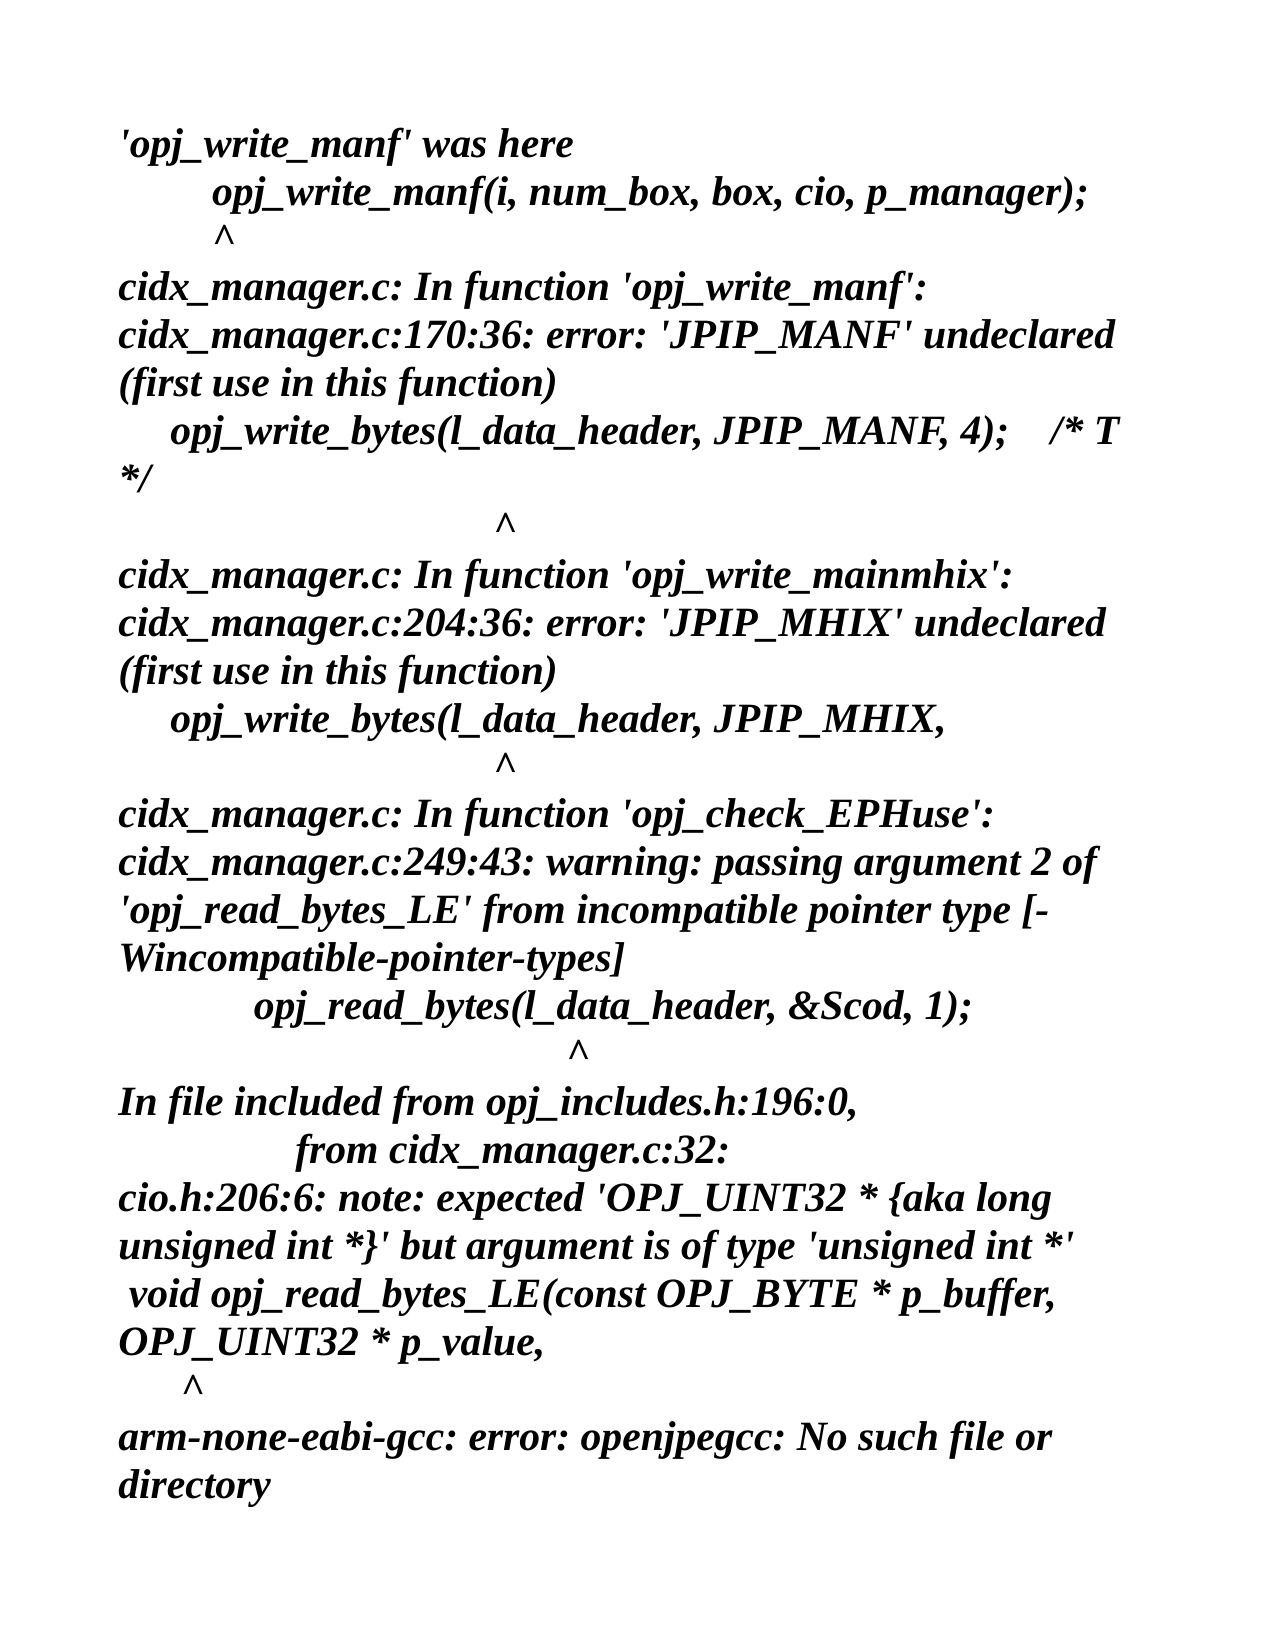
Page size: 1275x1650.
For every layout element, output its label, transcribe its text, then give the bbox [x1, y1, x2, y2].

text opj_write_manf(i, num_box, box, cio, p_manager); [118, 166, 1157, 214]
text In file included from opj_includes.h:196:0, [118, 1076, 1157, 1124]
text cidx_manager.c:249:43: warning: passing argument 2 of 'opj_read_bytes_LE' from incompatible pointer type [-Wincompatible-pointer-types] [118, 837, 1157, 981]
text ^ [118, 1364, 1157, 1412]
text cidx_manager.c: In function 'opj_write_manf': [118, 262, 1157, 310]
text ^ [118, 741, 1157, 789]
text ^ [118, 501, 1157, 549]
text opj_write_bytes(l_data_header, JPIP_MANF, 4); /* T */ [118, 406, 1157, 501]
text opj_read_bytes(l_data_header, &Scod, 1); [118, 981, 1157, 1028]
text opj_write_bytes(l_data_header, JPIP_MHIX, [118, 693, 1157, 741]
text cio.h:206:6: note: expected 'OPJ_UINT32 * {aka long unsigned int *}' but argument is of type 'unsigned int *' [118, 1172, 1157, 1268]
text cidx_manager.c:170:36: error: 'JPIP_MANF' undeclared (first use in this function) [118, 310, 1157, 406]
text 'opj_write_manf' was here [118, 118, 1157, 166]
text void opj_read_bytes_LE(const OPJ_BYTE * p_buffer, OPJ_UINT32 * p_value, [118, 1268, 1157, 1364]
text cidx_manager.c:204:36: error: 'JPIP_MHIX' undeclared (first use in this function) [118, 597, 1157, 693]
text cidx_manager.c: In function 'opj_write_mainmhix': [118, 549, 1157, 597]
text ^ [118, 1028, 1157, 1076]
text from cidx_manager.c:32: [118, 1124, 1157, 1172]
text ^ [118, 214, 1157, 262]
text arm-none-eabi-gcc: error: openjpegcc: No such file or directory [118, 1412, 1157, 1508]
text cidx_manager.c: In function 'opj_check_EPHuse': [118, 789, 1157, 837]
